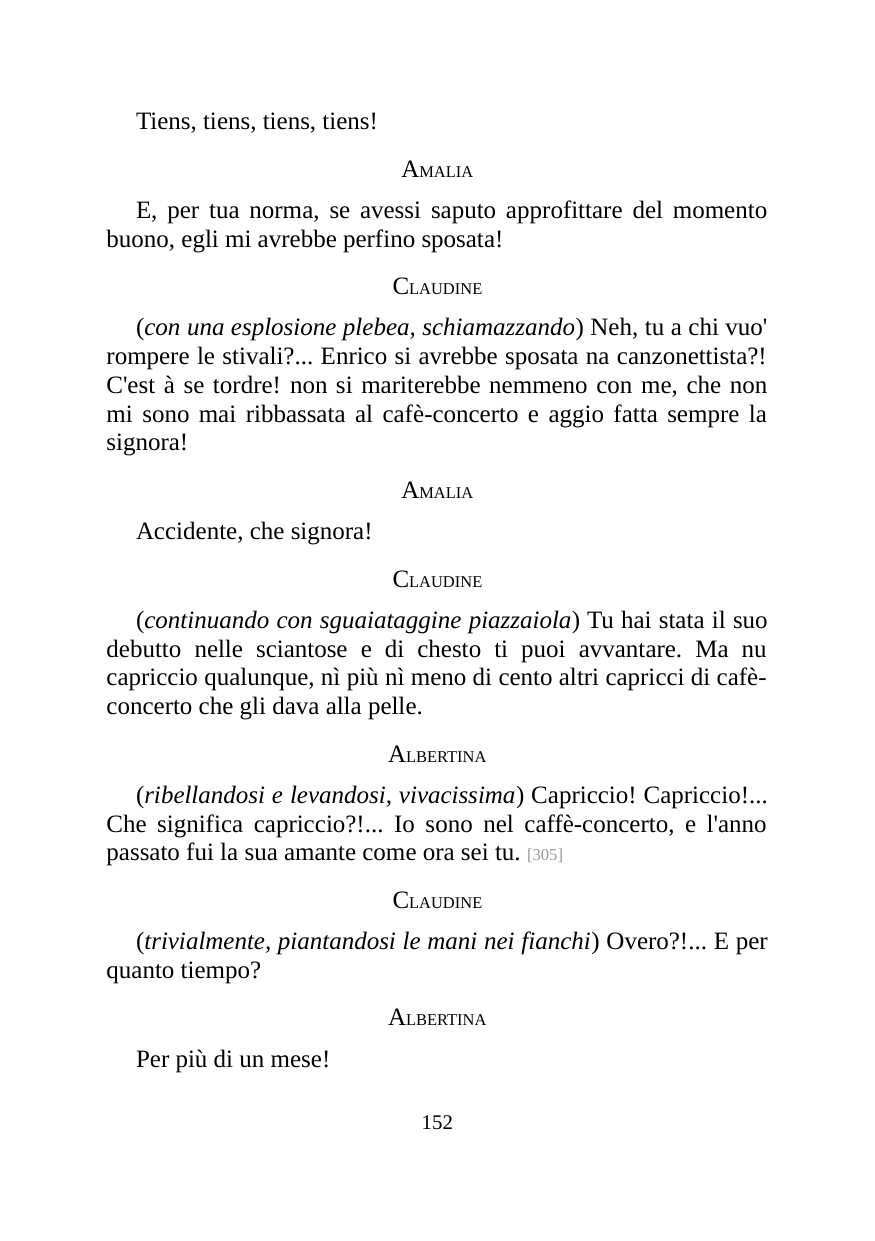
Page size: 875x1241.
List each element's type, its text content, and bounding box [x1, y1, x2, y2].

text E, per tua norma, se avessi saputo approfittare del momento buono, egli mi avrebbe perfino sposata! [106, 195, 768, 252]
text Albertina [106, 1002, 768, 1031]
text Per più di un mese! [106, 1044, 768, 1072]
text Amalia [106, 475, 768, 504]
text Tiens, tiens, tiens, tiens! [106, 106, 768, 135]
text (ribellandosi e levandosi, vivacissima) Capriccio! Capriccio!... Che significa capriccio?!... Io sono nel caffè-concerto, e l'anno passato fui la sua amante come ora sei tu. [305] [106, 780, 768, 866]
text Claudine [106, 885, 768, 914]
text Albertina [106, 739, 768, 767]
text Amalia [106, 154, 768, 182]
text (continuando con sguaiataggine piazzaiola) Tu hai stata il suo debutto nelle sciantose e di chesto ti puoi avvantare. Ma nu capriccio qualunque, nì più nì meno di cento altri capricci di cafè-concerto che gli dava alla pelle. [106, 605, 768, 720]
text Claudine [106, 271, 768, 300]
text (trivialmente, piantandosi le mani nei fianchi) Overo?!... E per quanto tiempo? [106, 926, 768, 984]
text Claudine [106, 564, 768, 592]
text Accidente, che signora! [106, 516, 768, 545]
text (con una esplosione plebea, schiamazzando) Neh, tu a chi vuo' rompere le stivali?... Enrico si avrebbe sposata na canzonettista?! C'est à se tordre! non si mariterebbe nemmeno con me, che non mi sono mai ribbassata al cafè-concerto e aggio fatta sempre la signora! [106, 312, 768, 456]
